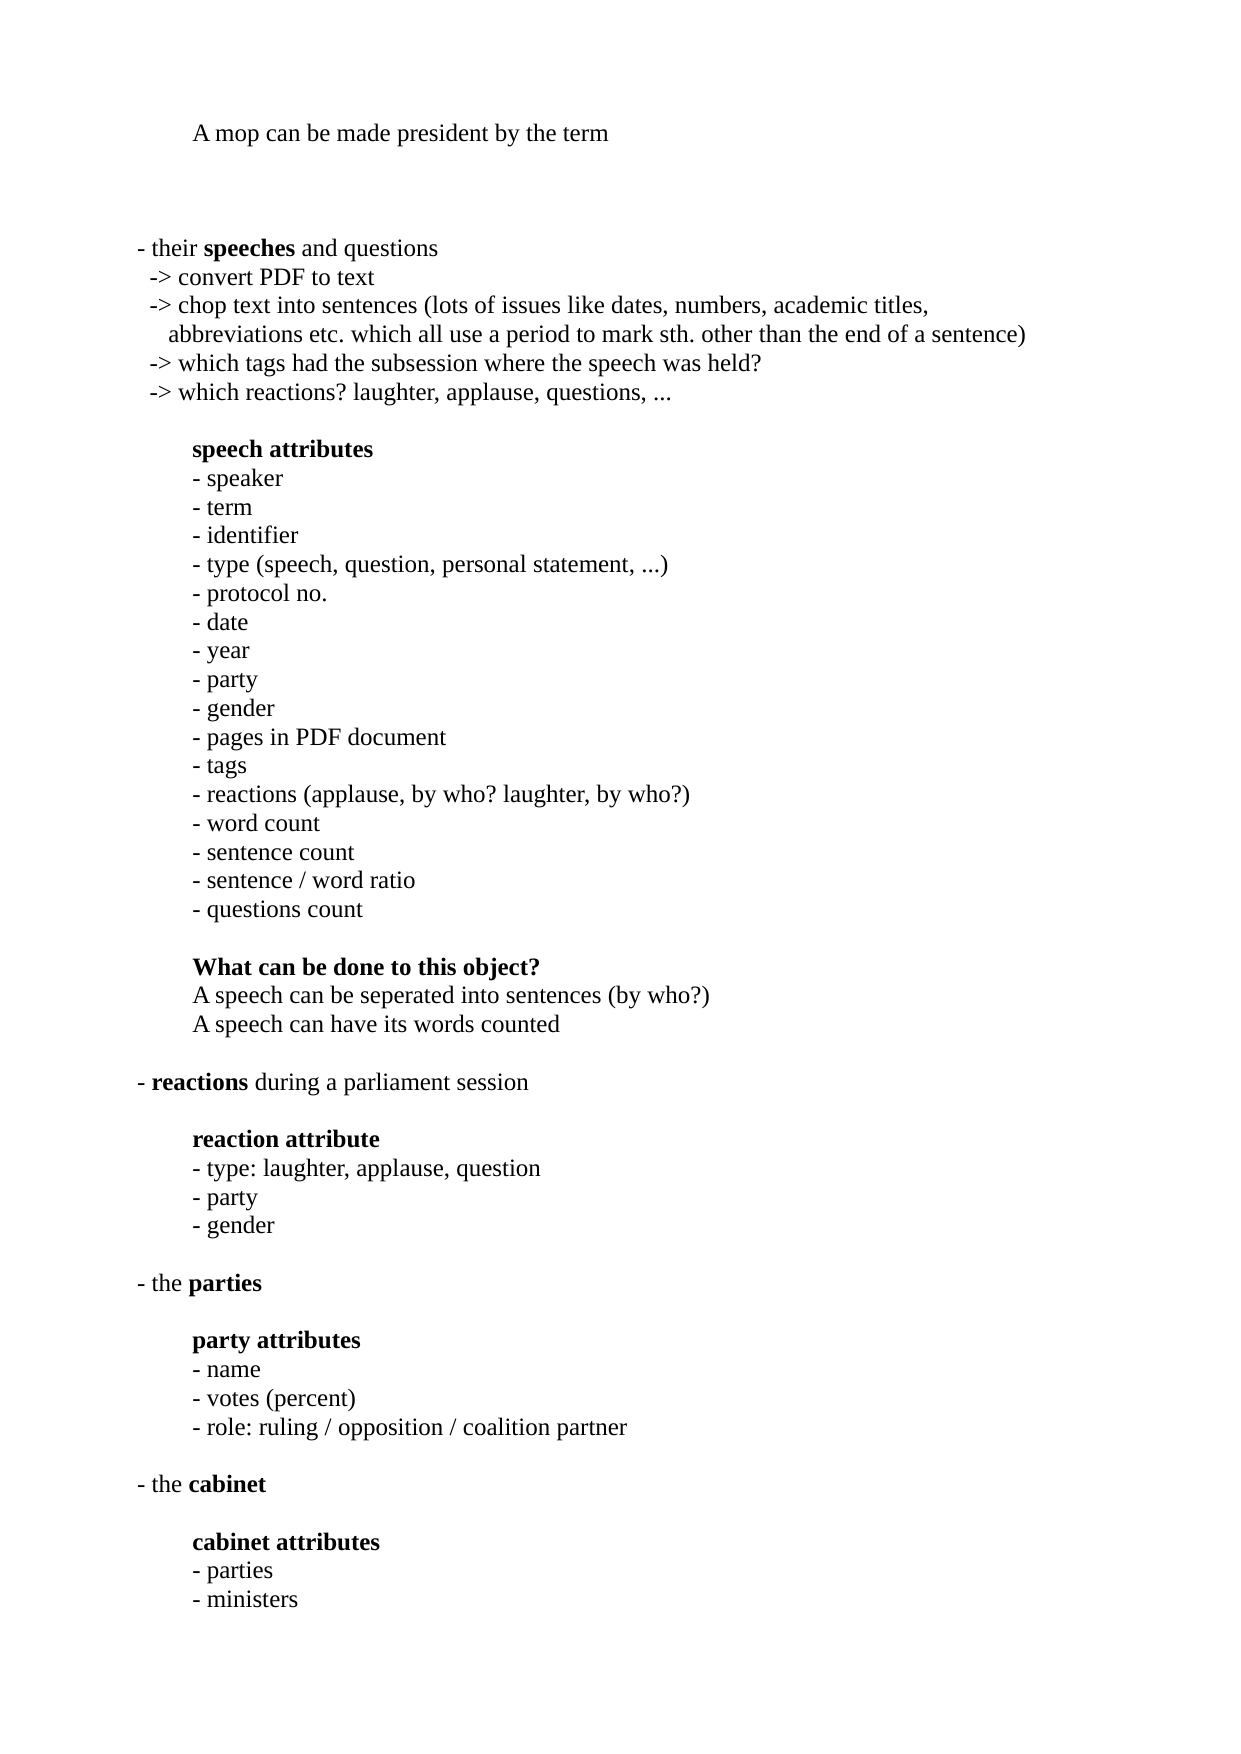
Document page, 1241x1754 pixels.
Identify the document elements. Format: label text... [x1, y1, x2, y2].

text - tags [118, 751, 1122, 779]
text - the parties [118, 1268, 1122, 1297]
text A mop can be made president by the term [118, 118, 1122, 147]
text reaction attribute [118, 1124, 1122, 1153]
text - questions count [118, 894, 1122, 923]
text - role: ruling / opposition / coalition partner [118, 1412, 1122, 1441]
text cabinet attributes [118, 1527, 1122, 1556]
text What can be done to this object? [118, 952, 1122, 981]
text - their speeches and questions [118, 233, 1122, 262]
text - ministers [118, 1584, 1122, 1613]
text - speaker [118, 463, 1122, 492]
text - reactions (applause, by who? laughter, by who?) [118, 779, 1122, 808]
text - pages in PDF document [118, 722, 1122, 751]
text - reactions during a parliament session [118, 1067, 1122, 1096]
text - identifier [118, 521, 1122, 549]
text -> which reactions? laughter, applause, questions, ... [118, 377, 1122, 406]
text - party [118, 1182, 1122, 1211]
text A speech can have its words counted [118, 1009, 1122, 1038]
text -> chop text into sentences (lots of issues like dates, numbers, academic titles, [118, 291, 1122, 319]
text - type (speech, question, personal statement, ...) [118, 549, 1122, 578]
text - name [118, 1354, 1122, 1383]
text -> which tags had the subsession where the speech was held? [118, 348, 1122, 377]
text - term [118, 492, 1122, 521]
text speech attributes [118, 434, 1122, 463]
text - word count [118, 808, 1122, 837]
text - votes (percent) [118, 1383, 1122, 1412]
text - party [118, 664, 1122, 693]
text - gender [118, 1211, 1122, 1239]
text -> convert PDF to text [118, 262, 1122, 291]
text - protocol no. [118, 578, 1122, 607]
text party attributes [118, 1326, 1122, 1354]
text A speech can be seperated into sentences (by who?) [118, 981, 1122, 1009]
text - gender [118, 693, 1122, 722]
text - the cabinet [118, 1469, 1122, 1498]
text - year [118, 636, 1122, 664]
text - sentence count [118, 837, 1122, 866]
text - date [118, 607, 1122, 636]
text - type: laughter, applause, question [118, 1153, 1122, 1182]
text - parties [118, 1556, 1122, 1584]
text abbreviations etc. which all use a period to mark sth. other than the end of a sentence) [118, 319, 1122, 348]
text - sentence / word ratio [118, 866, 1122, 894]
